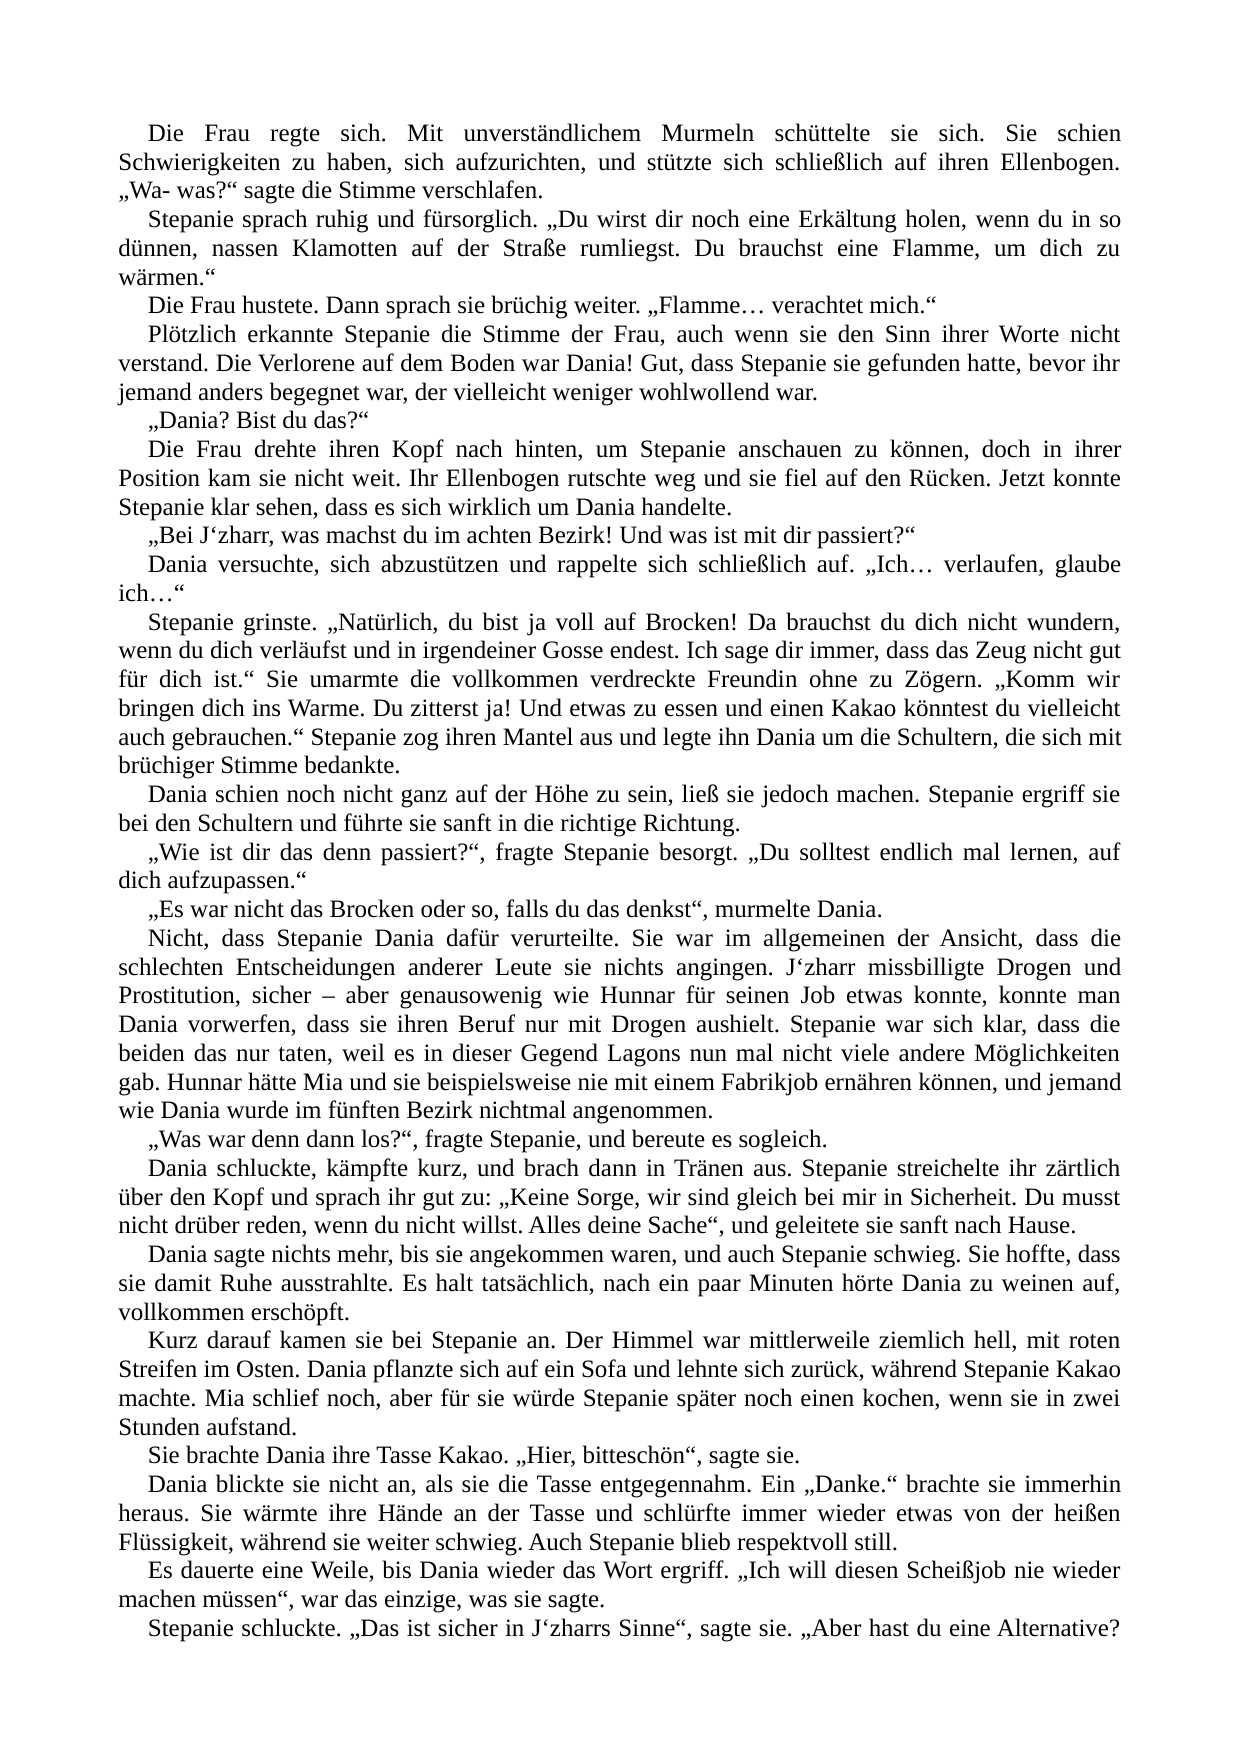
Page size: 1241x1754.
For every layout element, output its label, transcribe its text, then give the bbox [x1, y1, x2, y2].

text „Was war denn dann los?“, fragte Stepanie, und bereute es sogleich. [118, 1124, 1122, 1153]
text Dania schien noch nicht ganz auf der Höhe zu sein, ließ sie jedoch machen. Stepanie ergriff sie bei den Schultern und führte sie sanft in die richtige Richtung. [118, 779, 1122, 837]
text Die Frau regte sich. Mit unverständlichem Murmeln schüttelte sie sich. Sie schien Schwierigkeiten zu haben, sich aufzurichten, und stützte sich schließlich auf ihren Ellenbogen. „Wa- was?“ sagte die Stimme verschlafen. [118, 118, 1122, 204]
text Kurz darauf kamen sie bei Stepanie an. Der Himmel war mittlerweile ziemlich hell, mit roten Streifen im Osten. Dania pflanzte sich auf ein Sofa und lehnte sich zurück, während Stepanie Kakao machte. Mia schlief noch, aber für sie würde Stepanie später noch einen kochen, wenn sie in zwei Stunden aufstand. [118, 1326, 1122, 1441]
text Stepanie schluckte. „Das ist sicher in J‘zharrs Sinne“, sagte sie. „Aber hast du eine Alternative? [118, 1613, 1122, 1642]
text Plötzlich erkannte Stepanie die Stimme der Frau, auch wenn sie den Sinn ihrer Worte nicht verstand. Die Verlorene auf dem Boden war Dania! Gut, dass Stepanie sie gefunden hatte, bevor ihr jemand anders begegnet war, der vielleicht weniger wohlwollend war. [118, 319, 1122, 406]
text Dania versuchte, sich abzustützen und rappelte sich schließlich auf. „Ich… verlaufen, glaube ich…“ [118, 549, 1122, 607]
text Dania sagte nichts mehr, bis sie angekommen waren, und auch Stepanie schwieg. Sie hoffte, dass sie damit Ruhe ausstrahlte. Es halt tatsächlich, nach ein paar Minuten hörte Dania zu weinen auf, vollkommen erschöpft. [118, 1239, 1122, 1326]
text Dania schluckte, kämpfte kurz, und brach dann in Tränen aus. Stepanie streichelte ihr zärtlich über den Kopf und sprach ihr gut zu: „Keine Sorge, wir sind gleich bei mir in Sicherheit. Du musst nicht drüber reden, wenn du nicht willst. Alles deine Sache“, und geleitete sie sanft nach Hause. [118, 1153, 1122, 1239]
text Dania blickte sie nicht an, als sie die Tasse entgegennahm. Ein „Danke.“ brachte sie immerhin heraus. Sie wärmte ihre Hände an der Tasse und schlürfte immer wieder etwas von der heißen Flüssigkeit, während sie weiter schwieg. Auch Stepanie blieb respektvoll still. [118, 1469, 1122, 1556]
text „Bei J‘zharr, was machst du im achten Bezirk! Und was ist mit dir passiert?“ [118, 521, 1122, 549]
text Es dauerte eine Weile, bis Dania wieder das Wort ergriff. „Ich will diesen Scheißjob nie wieder machen müssen“, war das einzige, was sie sagte. [118, 1556, 1122, 1613]
text „Dania? Bist du das?“ [118, 406, 1122, 434]
text Stepanie grinste. „Natürlich, du bist ja voll auf Brocken! Da brauchst du dich nicht wundern, wenn du dich verläufst und in irgendeiner Gosse endest. Ich sage dir immer, dass das Zeug nicht gut für dich ist.“ Sie umarmte die vollkommen verdreckte Freundin ohne zu Zögern. „Komm wir bringen dich ins Warme. Du zitterst ja! Und etwas zu essen und einen Kakao könntest du vielleicht auch gebrauchen.“ Stepanie zog ihren Mantel aus und legte ihn Dania um die Schultern, die sich mit brüchiger Stimme bedankte. [118, 607, 1122, 779]
text Stepanie sprach ruhig und fürsorglich. „Du wirst dir noch eine Erkältung holen, wenn du in so dünnen, nassen Klamotten auf der Straße rumliegst. Du brauchst eine Flamme, um dich zu wärmen.“ [118, 204, 1122, 291]
text Sie brachte Dania ihre Tasse Kakao. „Hier, bitteschön“, sagte sie. [118, 1441, 1122, 1469]
text „Wie ist dir das denn passiert?“, fragte Stepanie besorgt. „Du solltest endlich mal lernen, auf dich aufzupassen.“ [118, 837, 1122, 894]
text Nicht, dass Stepanie Dania dafür verurteilte. Sie war im allgemeinen der Ansicht, dass die schlechten Entscheidungen anderer Leute sie nichts angingen. J‘zharr missbilligte Drogen und Prostitution, sicher – aber genausowenig wie Hunnar für seinen Job etwas konnte, konnte man Dania vorwerfen, dass sie ihren Beruf nur mit Drogen aushielt. Stepanie war sich klar, dass die beiden das nur taten, weil es in dieser Gegend Lagons nun mal nicht viele andere Möglichkeiten gab. Hunnar hätte Mia und sie beispielsweise nie mit einem Fabrikjob ernähren können, und jemand wie Dania wurde im fünften Bezirk nichtmal angenommen. [118, 923, 1122, 1124]
text Die Frau hustete. Dann sprach sie brüchig weiter. „Flamme… verachtet mich.“ [118, 291, 1122, 319]
text „Es war nicht das Brocken oder so, falls du das denkst“, murmelte Dania. [118, 894, 1122, 923]
text Die Frau drehte ihren Kopf nach hinten, um Stepanie anschauen zu können, doch in ihrer Position kam sie nicht weit. Ihr Ellenbogen rutschte weg und sie fiel auf den Rücken. Jetzt konnte Stepanie klar sehen, dass es sich wirklich um Dania handelte. [118, 434, 1122, 521]
